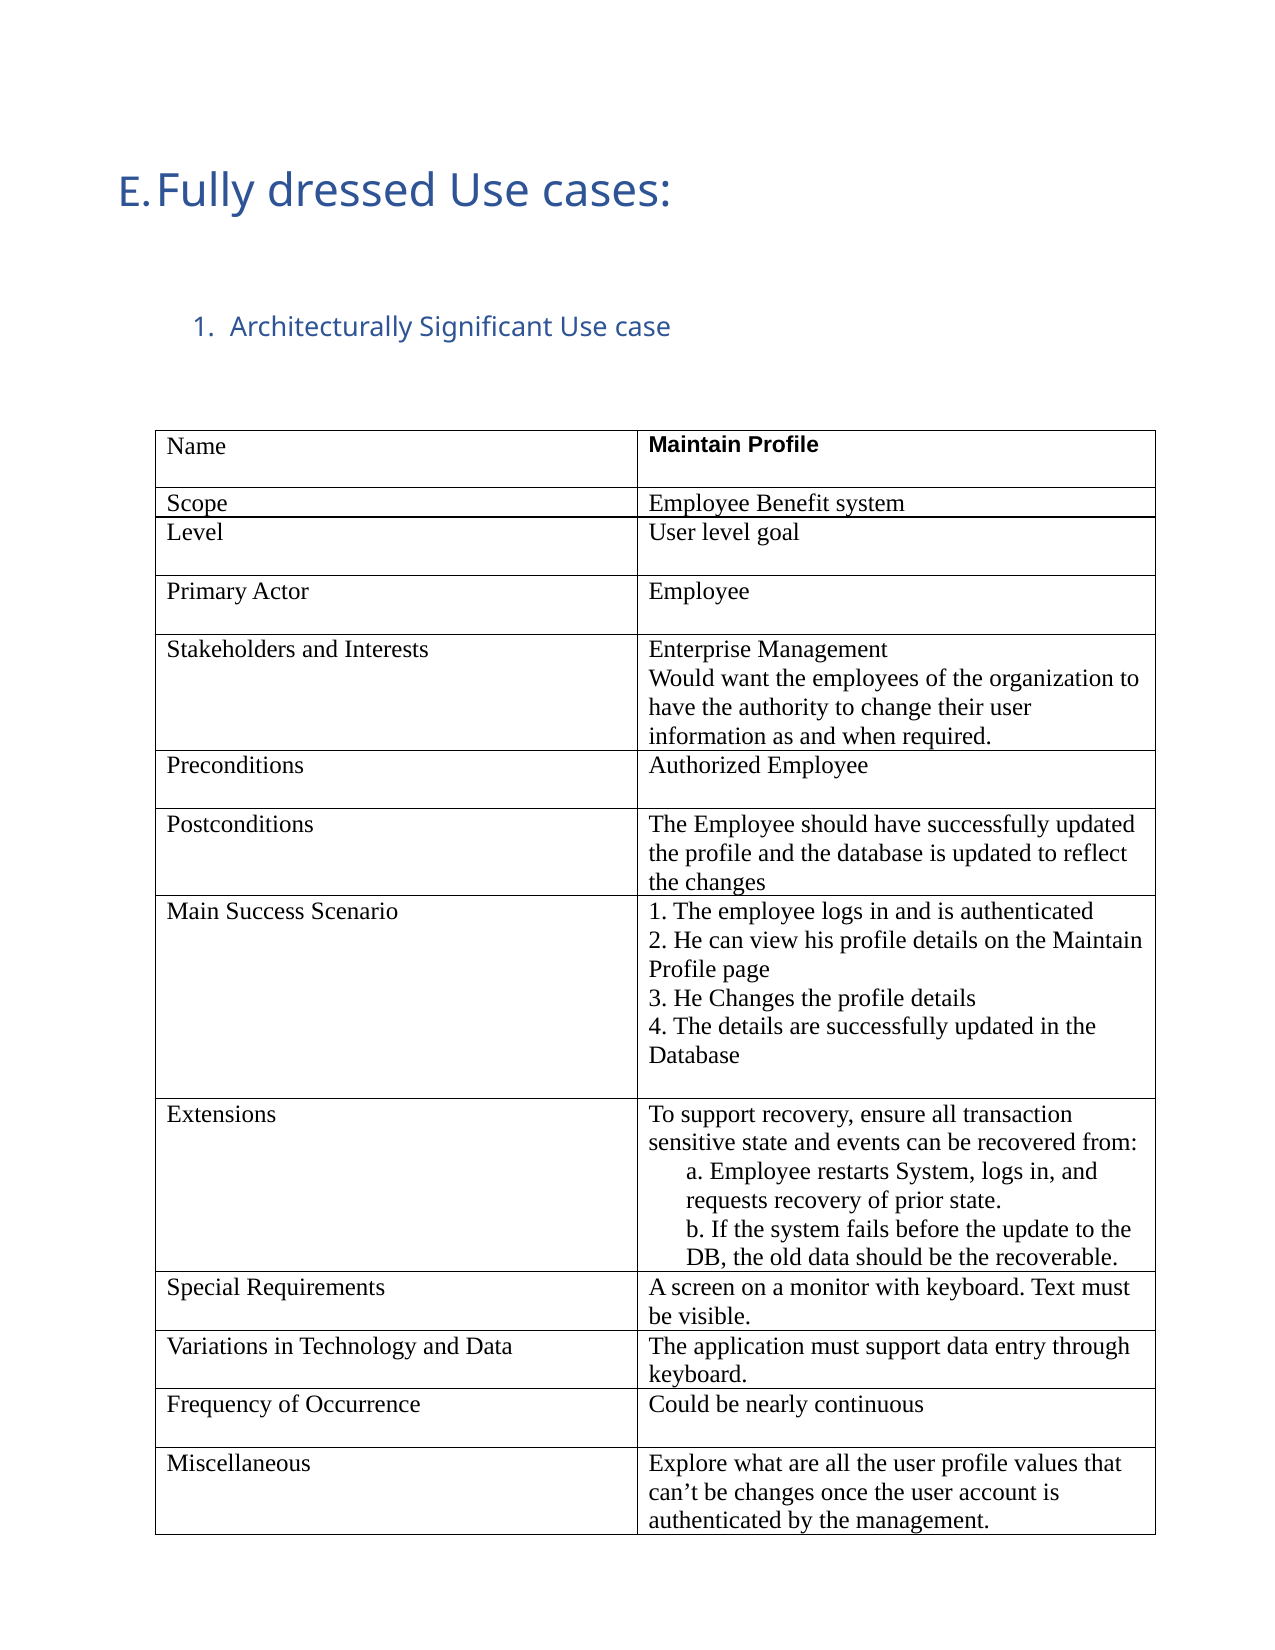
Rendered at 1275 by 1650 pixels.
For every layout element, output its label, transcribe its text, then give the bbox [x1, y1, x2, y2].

table_cell Primary Actor [156, 576, 637, 633]
table_cell Explore what are all the user profile values that can’t be changes once the user account is authenticated by the management. [638, 1448, 1155, 1534]
subtitle Architecturally Significant Use case [192, 307, 1157, 344]
table_cell Variations in Technology and Data [156, 1331, 637, 1388]
table_cell The application must support data entry through keyboard. [638, 1331, 1155, 1388]
table_cell Preconditions [156, 751, 637, 808]
table_cell Frequency of Occurrence [156, 1389, 637, 1447]
table_cell Enterprise Management Would want the employees of the organization to have the authority to change their user information as and when required. [638, 635, 1155, 749]
table_header Name [156, 431, 637, 487]
table_cell Level [156, 518, 637, 575]
table_cell Miscellaneous [156, 1448, 637, 1534]
table_cell Special Requirements [156, 1272, 637, 1330]
table_cell To support recovery, ensure all transaction sensitive state and events can be recovered from: a. Employee restarts System, logs in, and requests recovery of prior state. b. If the system fails before the update to the DB, the old data should be the recoverable. [638, 1099, 1155, 1271]
table_cell Scope [156, 488, 637, 516]
table_cell Postconditions [156, 809, 637, 895]
table_cell Could be nearly continuous [638, 1389, 1155, 1447]
subtitle Fully dressed Use cases: [118, 157, 1157, 220]
table_cell Employee Benefit system [638, 488, 1155, 516]
table_cell Extensions [156, 1099, 637, 1271]
table_cell Stakeholders and Interests [156, 635, 637, 749]
table_cell Authorized Employee [638, 751, 1155, 808]
table_cell 1. The employee logs in and is authenticated 2. He can view his profile details on the Maintain Profile page 3. He Changes the profile details 4. The details are successfully updated in the Database [638, 896, 1155, 1098]
table_header Maintain Profile [638, 431, 1155, 487]
table_cell User level goal [638, 518, 1155, 575]
table_cell The Employee should have successfully updated the profile and the database is updated to reflect the changes [638, 809, 1155, 895]
table_cell A screen on a monitor with keyboard. Text must be visible. [638, 1272, 1155, 1330]
table_cell Employee [638, 576, 1155, 633]
table_cell Main Success Scenario [156, 896, 637, 1098]
